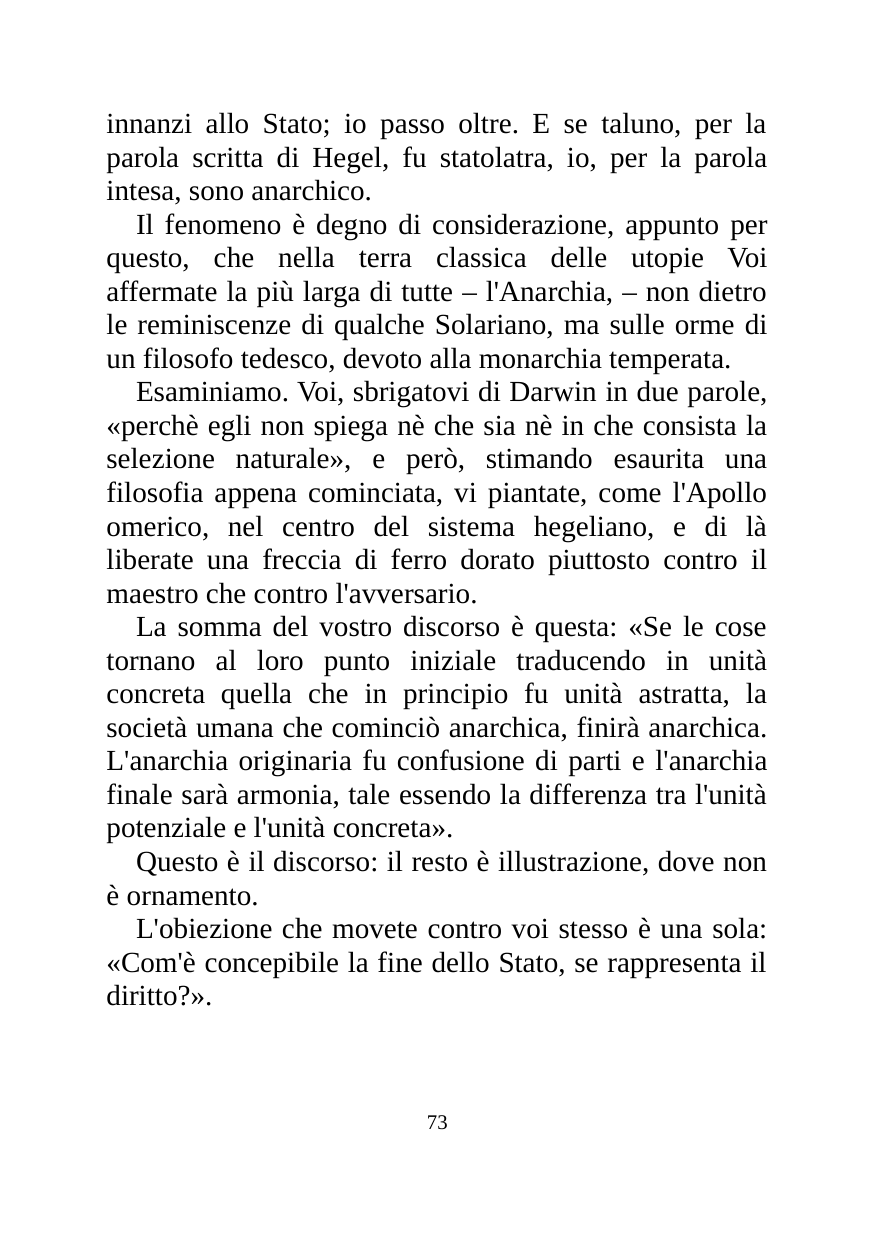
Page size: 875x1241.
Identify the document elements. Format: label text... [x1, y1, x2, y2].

text Questo è il discorso: il resto è illustrazione, dove non è ornamento. [106, 844, 768, 911]
text innanzi allo Stato; io passo oltre. E se taluno, per la parola scritta di Hegel, fu statolatra, io, per la parola intesa, sono anarchico. [106, 106, 768, 207]
text Il fenomeno è degno di considerazione, appunto per questo, che nella terra classica delle utopie Voi affermate la più larga di tutte – l'Anarchia, – non dietro le reminiscenze di qualche Solariano, ma sulle orme di un filosofo tedesco, devoto alla monarchia temperata. [106, 207, 768, 374]
text La somma del vostro discorso è questa: «Se le cose tornano al loro punto iniziale traducendo in unità concreta quella che in principio fu unità astratta, la società umana che cominciò anarchica, finirà anarchica. L'anarchia originaria fu confusione di parti e l'anarchia finale sarà armonia, tale essendo la differenza tra l'unità potenziale e l'unità concreta». [106, 609, 768, 844]
text L'obiezione che movete contro voi stesso è una sola: «Com'è concepibile la fine dello Stato, se rappresenta il diritto?». [106, 911, 768, 1012]
text Esaminiamo. Voi, sbrigatovi di Darwin in due parole, «perchè egli non spiega nè che sia nè in che consista la selezione naturale», e però, stimando esaurita una filosofia appena cominciata, vi piantate, come l'Apollo omerico, nel centro del sistema hegeliano, e di là liberate una freccia di ferro dorato piuttosto contro il maestro che contro l'avversario. [106, 374, 768, 609]
